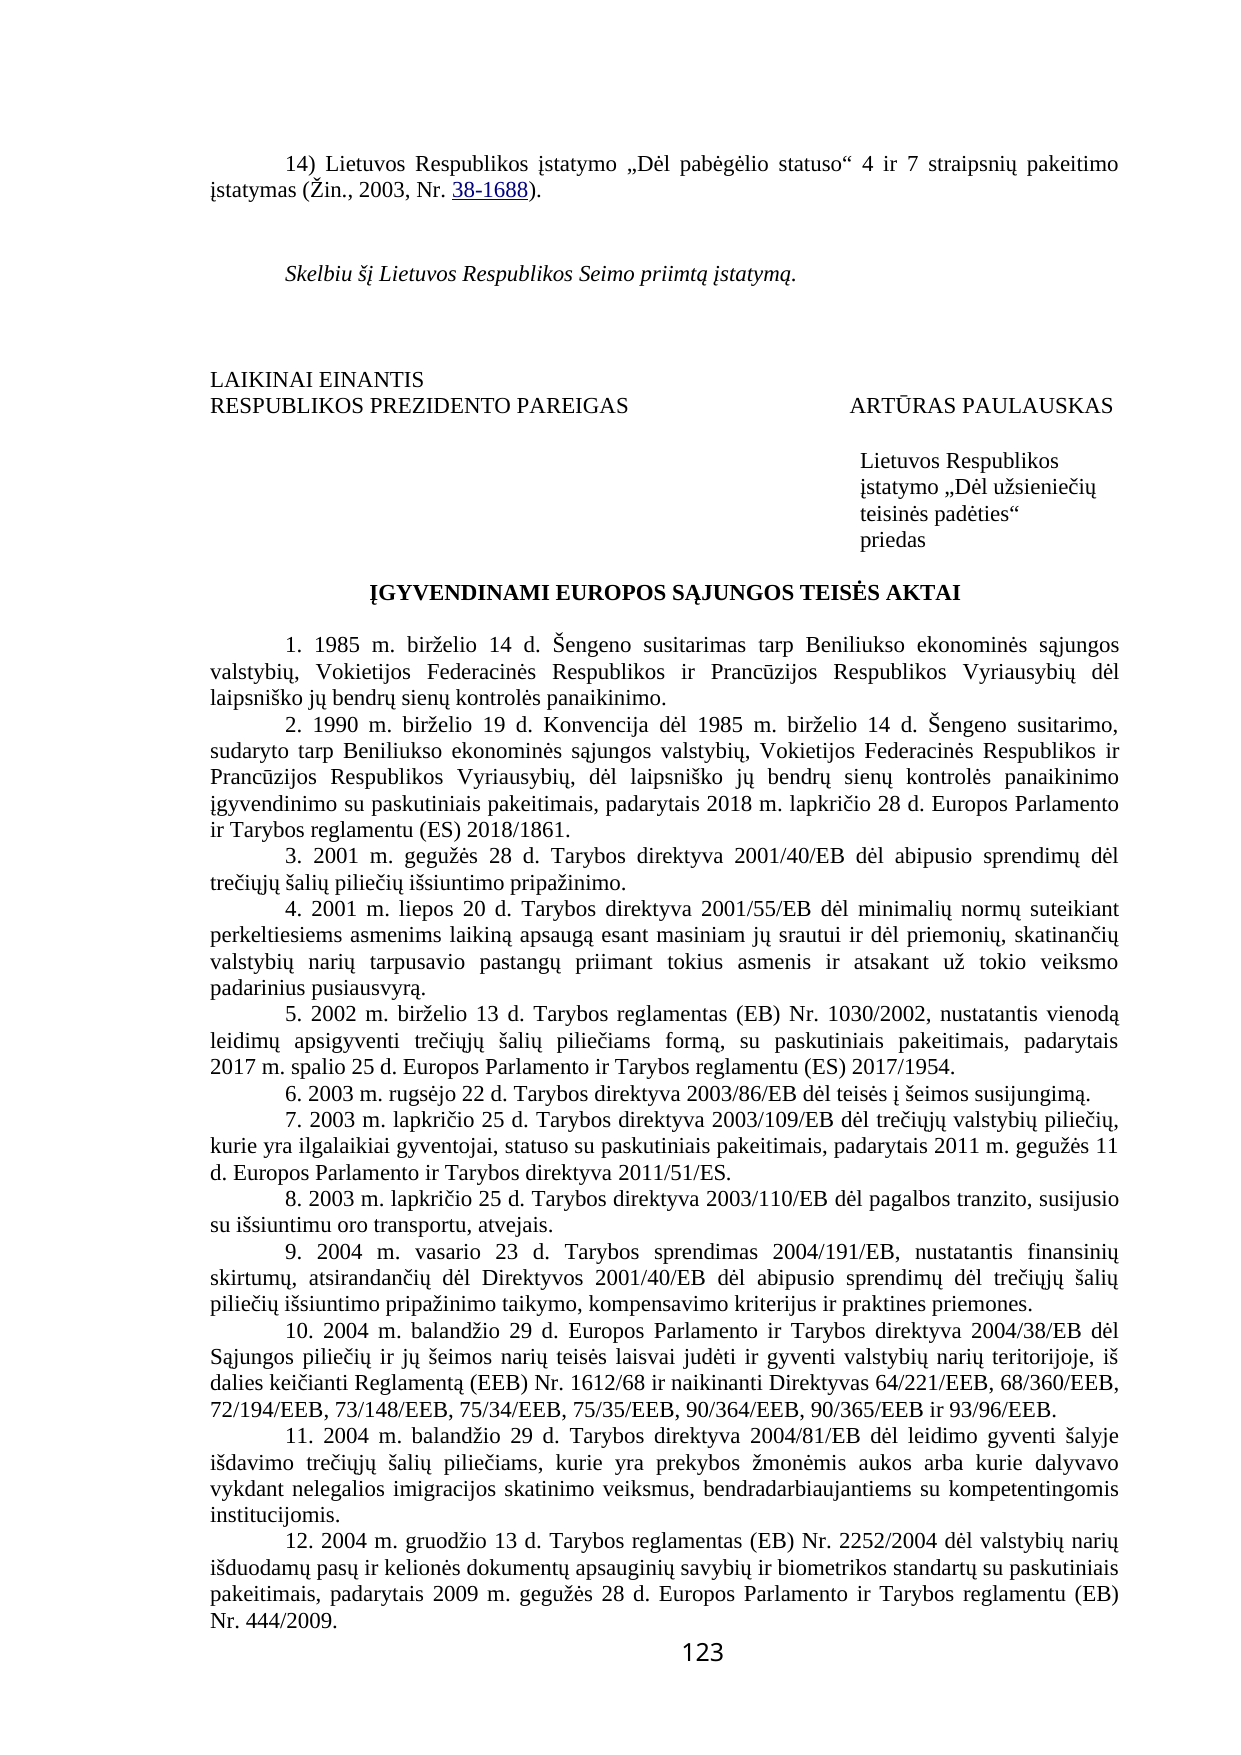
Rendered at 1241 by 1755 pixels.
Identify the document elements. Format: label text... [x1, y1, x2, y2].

text 5. 2002 m. birželio 13 d. Tarybos reglamentas (EB) Nr. 1030/2002, nustatantis vienodą leidimų apsigyventi trečiųjų šalių piliečiams formą, su paskutiniais pakeitimais, padarytais 2017 m. spalio 25 d. Europos Parlamento ir Tarybos reglamentu (ES) 2017/1954. [210, 1001, 1120, 1079]
text 7. 2003 m. lapkričio 25 d. Tarybos direktyva 2003/109/EB dėl trečiųjų valstybių piliečių, kurie yra ilgalaikiai gyventojai, statuso su paskutiniais pakeitimais, padarytais 2011 m. gegužės 11 d. Europos Parlamento ir Tarybos direktyva 2011/51/ES. [210, 1106, 1120, 1185]
text 10. 2004 m. balandžio 29 d. Europos Parlamento ir Tarybos direktyva 2004/38/EB dėl Sąjungos piliečių ir jų šeimos narių teisės laisvai judėti ir gyventi valstybių narių teritorijoje, iš dalies keičianti Reglamentą (EEB) Nr. 1612/68 ir naikinanti Direktyvas 64/221/EEB, 68/360/EEB, 72/194/EEB, 73/148/EEB, 75/34/EEB, 75/35/EEB, 90/364/EEB, 90/365/EEB ir 93/96/EEB. [210, 1317, 1120, 1422]
text 4. 2001 m. liepos 20 d. Tarybos direktyva 2001/55/EB dėl minimalių normų suteikiant perkeltiesiems asmenims laikiną apsaugą esant masiniam jų srautui ir dėl priemonių, skatinančių valstybių narių tarpusavio pastangų priimant tokius asmenis ir atsakant už tokio veiksmo padarinius pusiausvyrą. [210, 895, 1120, 1001]
text 11. 2004 m. balandžio 29 d. Tarybos direktyva 2004/81/EB dėl leidimo gyventi šalyje išdavimo trečiųjų šalių piliečiams, kurie yra prekybos žmonėmis aukos arba kurie dalyvavo vykdant nelegalios imigracijos skatinimo veiksmus, bendradarbiaujantiems su kompetentingomis institucijomis. [210, 1422, 1120, 1528]
text 1. 1985 m. birželio 14 d. Šengeno susitarimas tarp Beniliukso ekonominės sąjungos valstybių, Vokietijos Federacinės Respublikos ir Prancūzijos Respublikos Vyriausybių dėl laipsniško jų bendrų sienų kontrolės panaikinimo. [210, 632, 1120, 711]
text 6. 2003 m. rugsėjo 22 d. Tarybos direktyva 2003/86/EB dėl teisės į šeimos susijungimą. [210, 1079, 1120, 1106]
text 14) Lietuvos Respublikos įstatymo „Dėl pabėgėlio statuso“ 4 ir 7 straipsnių pakeitimo įstatymas (Žin., 2003, Nr. 38-1688). [210, 150, 1120, 203]
text 12. 2004 m. gruodžio 13 d. Tarybos reglamentas (EB) Nr. 2252/2004 dėl valstybių narių išduodamų pasų ir kelionės dokumentų apsauginių savybių ir biometrikos standartų su paskutiniais pakeitimais, padarytais 2009 m. gegužės 28 d. Europos Parlamento ir Tarybos reglamentu (EB) Nr. 444/2009. [210, 1528, 1120, 1633]
text 8. 2003 m. lapkričio 25 d. Tarybos direktyva 2003/110/EB dėl pagalbos tranzito, susijusio su išsiuntimu oro transportu, atvejais. [210, 1185, 1120, 1238]
text 2. 1990 m. birželio 19 d. Konvencija dėl 1985 m. birželio 14 d. Šengeno susitarimo, sudaryto tarp Beniliukso ekonominės sąjungos valstybių, Vokietijos Federacinės Respublikos ir Prancūzijos Respublikos Vyriausybių, dėl laipsniško jų bendrų sienų kontrolės panaikinimo įgyvendinimo su paskutiniais pakeitimais, padarytais 2018 m. lapkričio 28 d. Europos Parlamento ir Tarybos reglamentu (ES) 2018/1861. [210, 711, 1120, 842]
text ĮGYVENDINAMI EUROPOS SĄJUNGOS TEISĖS AKTAI [210, 579, 1120, 605]
text RESPUBLIKOS PREZIDENTO PAREIGAS ARTŪRAS PAULAUSKAS [210, 392, 1120, 418]
text 3. 2001 m. gegužės 28 d. Tarybos direktyva 2001/40/EB dėl abipusio sprendimų dėl trečiųjų šalių piliečių išsiuntimo pripažinimo. [210, 842, 1120, 895]
text 9. 2004 m. vasario 23 d. Tarybos sprendimas 2004/191/EB, nustatantis finansinių skirtumų, atsirandančių dėl Direktyvos 2001/40/EB dėl abipusio sprendimų dėl trečiųjų šalių piliečių išsiuntimo pripažinimo taikymo, kompensavimo kriterijus ir praktines priemones. [210, 1238, 1120, 1317]
text priedas [860, 526, 1120, 552]
text įstatymo „Dėl užsieniečių [860, 473, 1120, 500]
text teisinės padėties“ [860, 500, 1120, 526]
text Skelbiu šį Lietuvos Respublikos Seimo priimtą įstatymą. [210, 260, 1120, 287]
text Lietuvos Respublikos [860, 447, 1120, 473]
text LAIKINAI EINANTIS [210, 366, 1120, 392]
